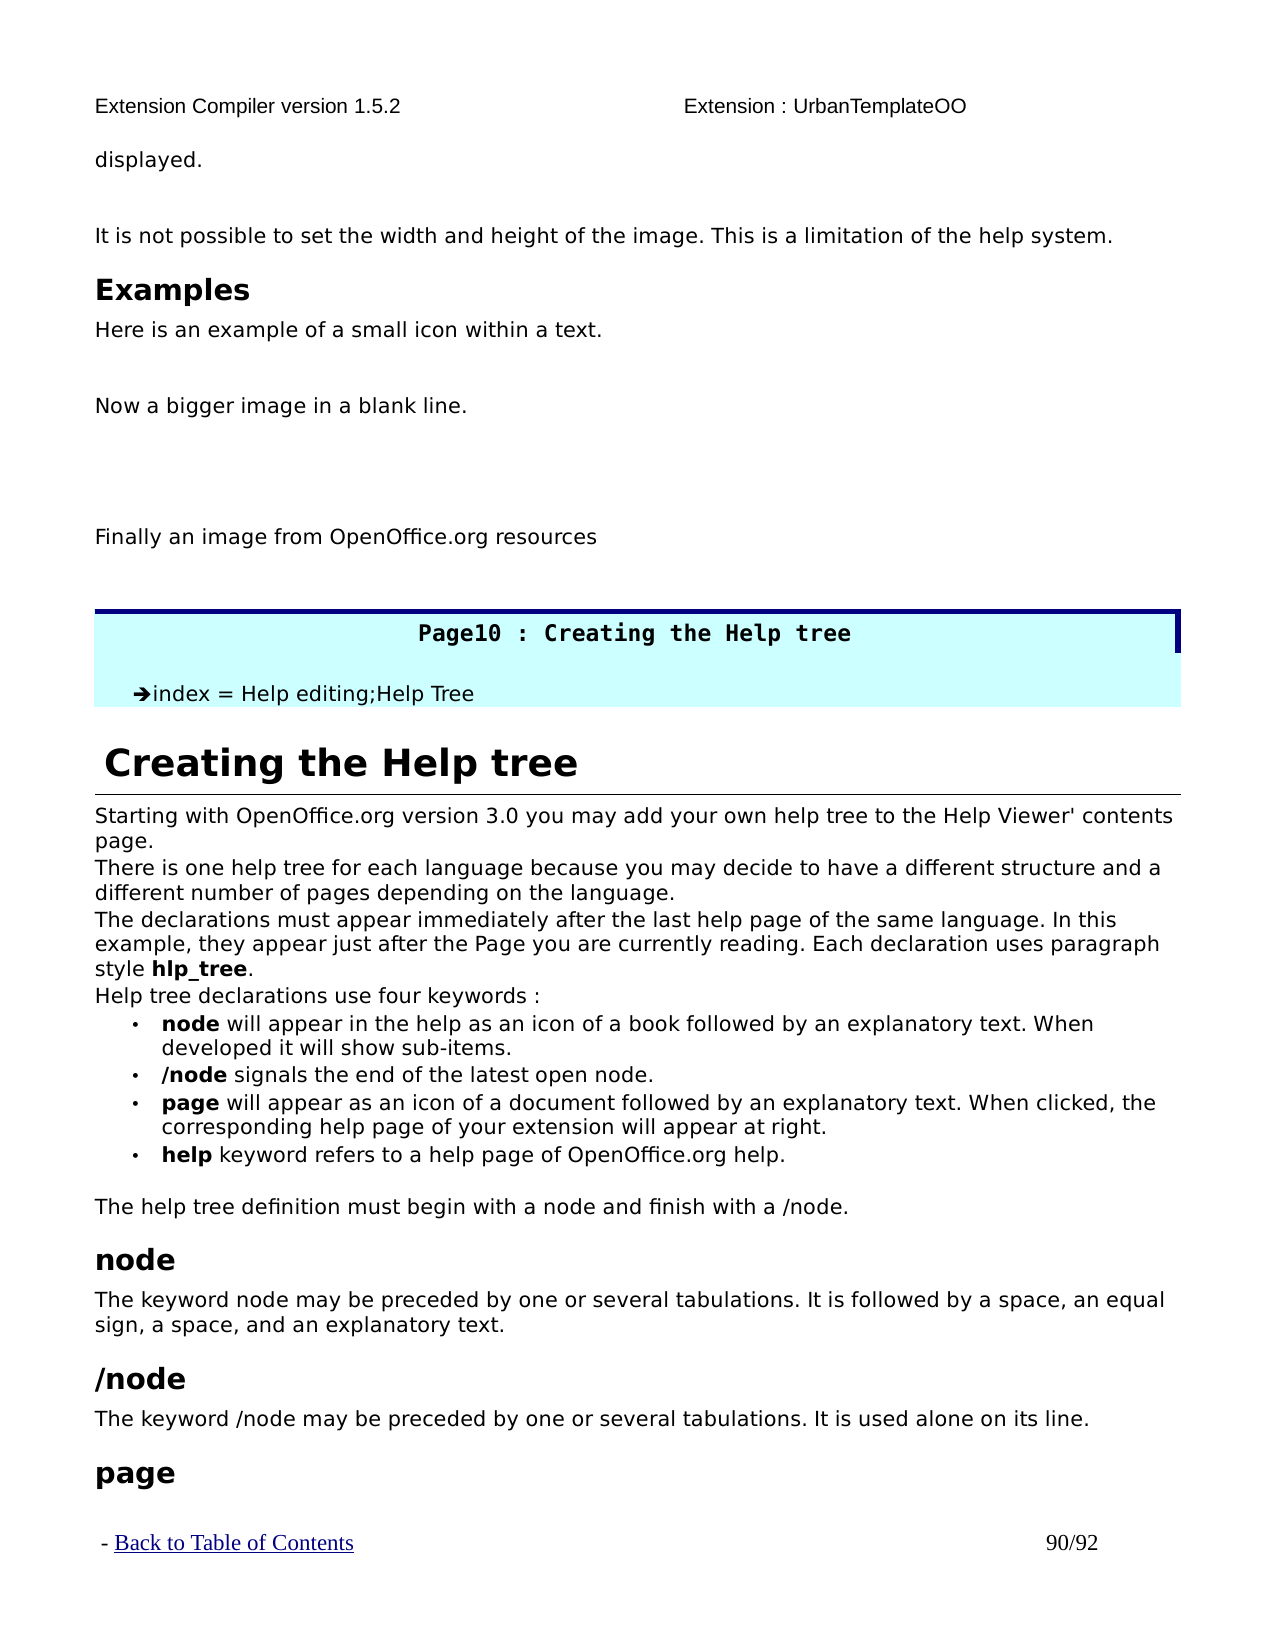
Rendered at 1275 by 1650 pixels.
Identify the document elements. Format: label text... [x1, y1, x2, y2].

text Page10 : Creating the Help tree [94, 610, 1175, 653]
list help keyword refers to a help page of OpenOffice.org help. [132, 1143, 1181, 1167]
text Starting with OpenOffice.org version 3.0 you may add your own help tree to the Help Viewer' contents page. [94, 804, 1181, 853]
text displayed. [94, 147, 1181, 172]
text page [94, 1456, 1181, 1490]
list page will appear as an icon of a document followed by an explanatory text. When clicked, the corresponding help page of your extension will appear at right. [132, 1091, 1181, 1140]
text node [94, 1244, 1181, 1278]
text Examples [94, 273, 1181, 307]
text /node [94, 1362, 1181, 1396]
text It is not possible to set the width and height of the image. This is a limitation of the help system. [94, 175, 1181, 248]
text The help tree definition must begin with a node and finish with a /node. [94, 1170, 1181, 1219]
text Here is an example of a small icon within a text. [94, 318, 1181, 342]
text Now a bigger image in a blank line. [94, 345, 1181, 418]
list index = Help editing;Help Tree [94, 682, 1181, 707]
text The keyword node may be preceded by one or several tabulations. It is followed by a space, an equal sign, a space, and an explanatory text. [94, 1288, 1181, 1337]
text There is one help tree for each language because you may decide to have a different structure and a different number of pages depending on the language. [94, 856, 1181, 905]
text The keyword /node may be preceded by one or several tabulations. It is used alone on its line. [94, 1407, 1181, 1431]
text Finally an image from OpenOffice.org resources [94, 476, 1181, 550]
text The declarations must appear immediately after the last help page of the same language. In this example, they appear just after the Page you are currently reading. Each declaration uses paragraph style hlp_tree. [94, 908, 1181, 981]
text Creating the Help tree [94, 732, 1181, 794]
list node will appear in the help as an icon of a book followed by an explanatory text. When developed it will show sub-items. [132, 1012, 1181, 1061]
list /node signals the end of the latest open node. [132, 1063, 1181, 1088]
text Help tree declarations use four keywords : [94, 984, 1181, 1009]
